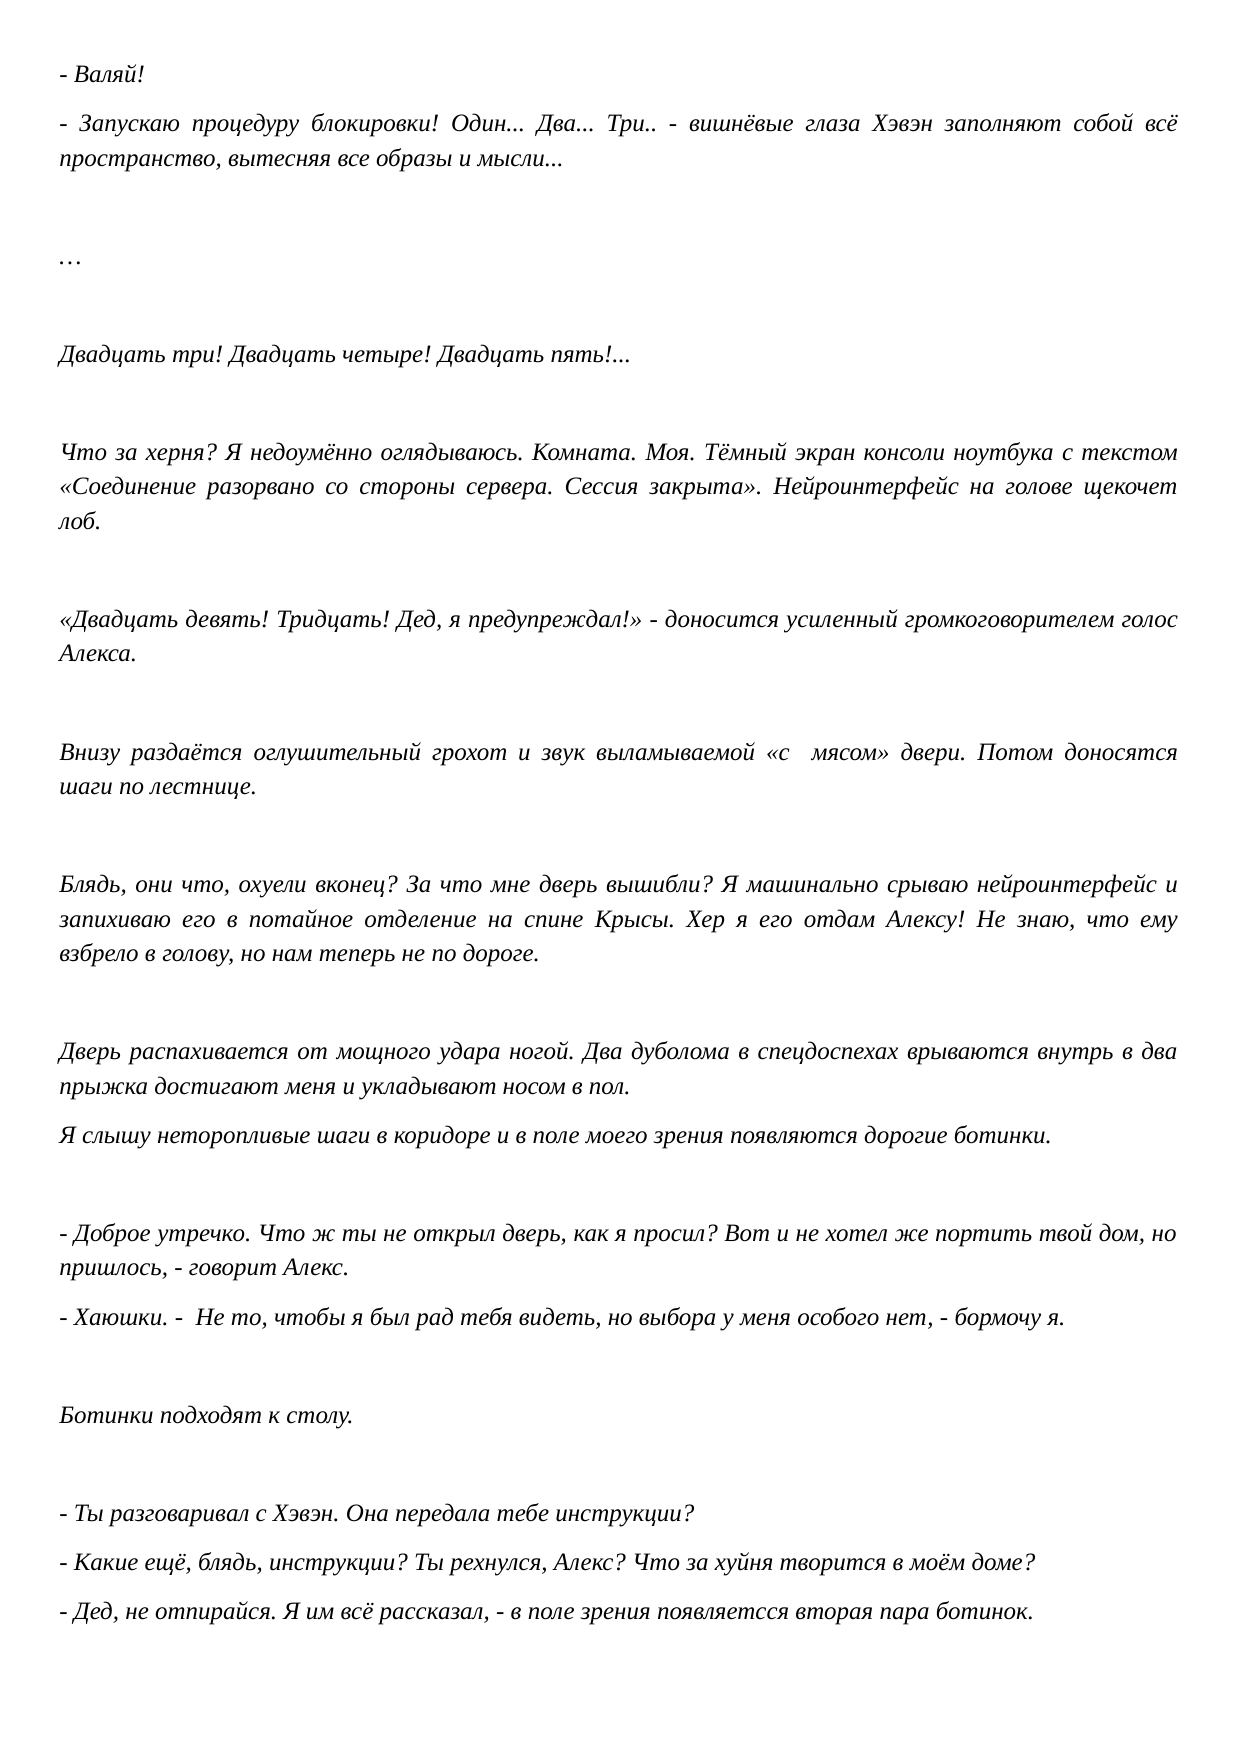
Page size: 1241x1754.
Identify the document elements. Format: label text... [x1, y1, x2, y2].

text - Какие ещё, блядь, инструкции? Ты рехнулся, Алекс? Что за хуйня творится в моём доме? [59, 1547, 1181, 1576]
text Я слышу неторопливые шаги в коридоре и в поле моего зрения появляются дорогие ботинки. [59, 1120, 1181, 1149]
text … [59, 241, 1181, 269]
text Блядь, они что, охуели вконец? За что мне дверь вышибли? Я машинально срываю нейроинтерфейс и запихиваю его в потайное отделение на спине Крысы. Хер я его отдам Алексу! Не знаю, что ему взбрело в голову, но нам теперь не по дороге. [59, 869, 1181, 967]
text Двадцать три! Двадцать четыре! Двадцать пять!... [59, 339, 1181, 368]
text Внизу раздаётся оглушительный грохот и звук выламываемой «с мясом» двери. Потом доносятся шаги по лестнице. [59, 737, 1181, 800]
text Что за херня? Я недоумённо оглядываюсь. Комната. Моя. Тёмный экран консоли ноутбука с текстом «Соединение разорвано со стороны сервера. Сессия закрыта». Нейроинтерфейс на голове щекочет лоб. [59, 437, 1181, 535]
text - Доброе утречко. Что ж ты не открыл дверь, как я просил? Вот и не хотел же портить твой дом, но пришлось, - говорит Алекс. [59, 1218, 1181, 1281]
text - Запускаю процедуру блокировки! Один... Два... Три.. - вишнёвые глаза Хэвэн заполняют собой всё пространство, вытесняя все образы и мысли... [59, 108, 1181, 171]
text - Дед, не отпирайся. Я им всё рассказал, - в поле зрения появляетсся вторая пара ботинок. [59, 1596, 1181, 1625]
text «Двадцать девять! Тридцать! Дед, я предупреждал!» - доносится усиленный громкоговорителем голос Алекса. [59, 604, 1181, 667]
text - Валяй! [59, 59, 1181, 88]
text - Хаюшки. - Не то, чтобы я был рад тебя видеть, но выбора у меня особого нет, - бормочу я. [59, 1302, 1181, 1330]
text - Ты разговаривал с Хэвэн. Она передала тебе инструкции? [59, 1498, 1181, 1527]
text Ботинки подходят к столу. [59, 1400, 1181, 1428]
text Дверь распахивается от мощного удара ногой. Два дуболома в спецдоспехах врываются внутрь в два прыжка достигают меня и укладывают носом в пол. [59, 1036, 1181, 1099]
